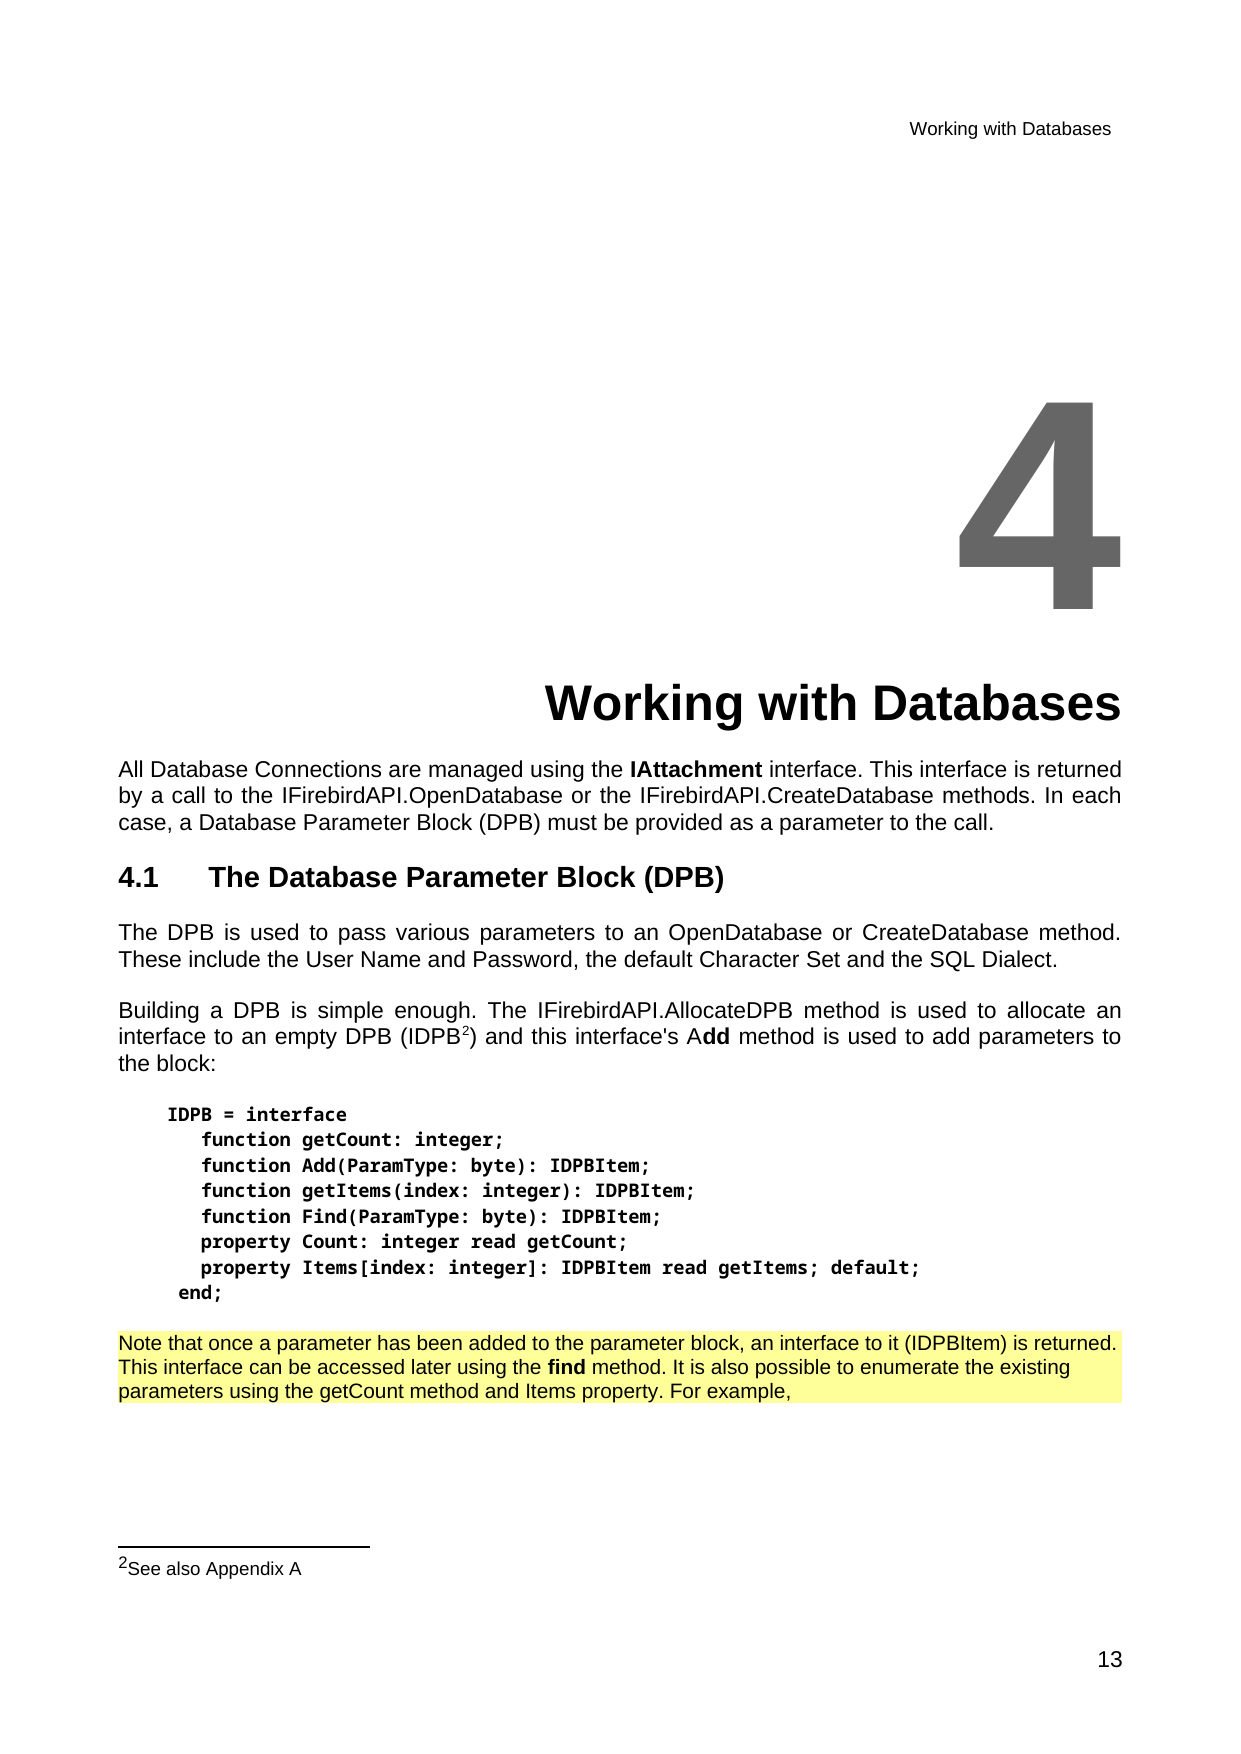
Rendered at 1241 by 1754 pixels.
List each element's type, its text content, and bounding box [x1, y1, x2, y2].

text function Find(ParamType: byte): IDPBItem; [156, 1203, 1122, 1229]
text The DPB is used to pass various parameters to an OpenDatabase or CreateDatabase method. These include the User Name and Password, the default Character Set and the SQL Dialect. [118, 919, 1122, 972]
text IDPB = interface [156, 1101, 1122, 1127]
text function getCount: integer; [156, 1127, 1122, 1152]
text property Count: integer read getCount; [156, 1229, 1122, 1254]
text All Database Connections are managed using the IAttachment interface. This interface is returned by a call to the IFirebirdAPI.OpenDatabase or the IFirebirdAPI.CreateDatabase methods. In each case, a Database Parameter Block (DPB) must be provided as a parameter to the call. [118, 756, 1122, 835]
text Building a DPB is simple enough. The IFirebirdAPI.AllocateDPB method is used to allocate an interface to an empty DPB (IDPB) and this interface's Add method is used to add parameters to the block: [118, 997, 1122, 1076]
text end; [156, 1280, 1122, 1305]
text function getItems(index: integer): IDPBItem; [156, 1178, 1122, 1203]
text function Add(ParamType: byte): IDPBItem; [156, 1152, 1122, 1178]
text property Items[index: integer]: IDPBItem read getItems; default; [156, 1254, 1122, 1280]
subtitle The Database Parameter Block (DPB) [118, 860, 1122, 894]
text Note that once a parameter has been added to the parameter block, an interface to it (IDPBItem) is returned. This interface can be accessed later using the find method. It is also possible to enumerate the existing parameters using the getCount method and Items property. For example, [118, 1331, 1122, 1403]
text See also Appendix A. [118, 1553, 1122, 1579]
subtitle Working with Databases [81, 328, 1122, 731]
